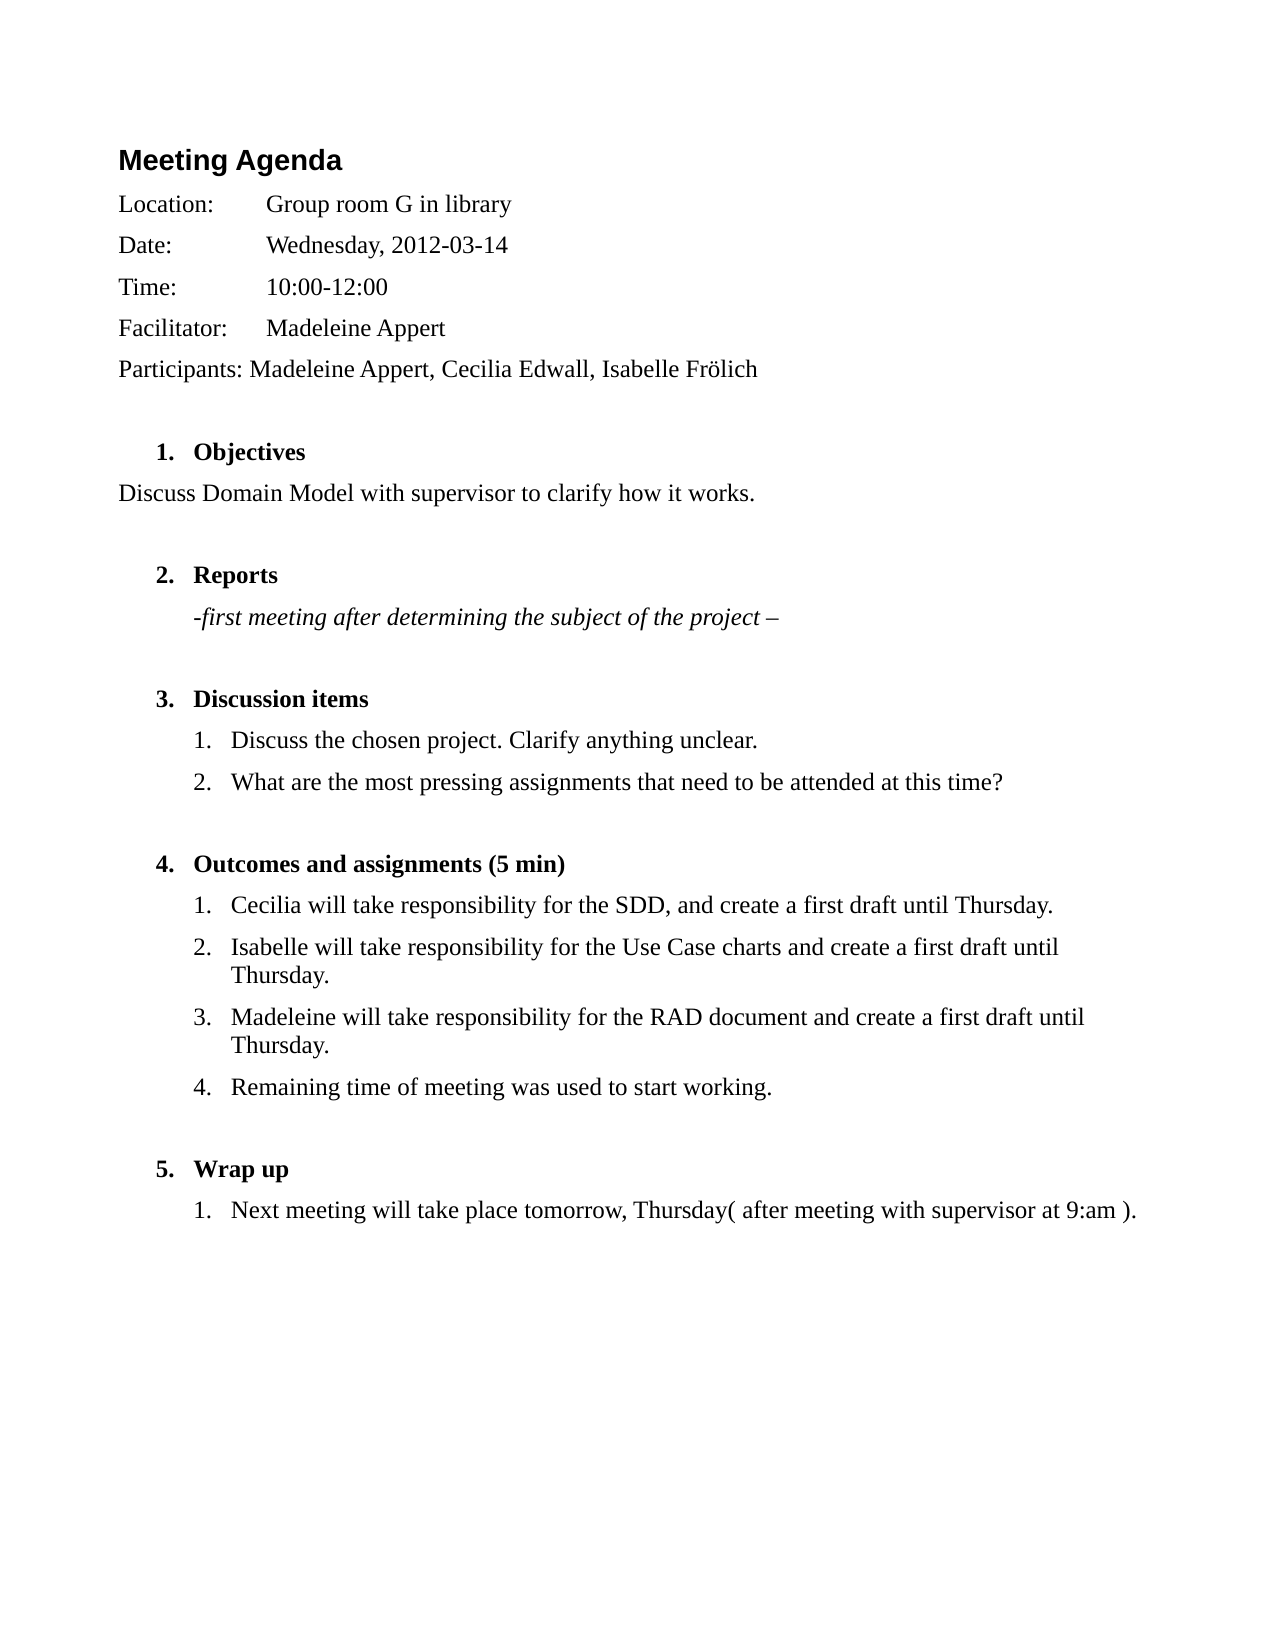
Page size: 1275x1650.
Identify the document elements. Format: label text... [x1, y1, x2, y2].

text -first meeting after determining the subject of the project – [193, 602, 1157, 630]
list Next meeting will take place tomorrow, Thursday( after meeting with supervisor at 9:am ). [193, 1195, 1157, 1224]
list What are the most pressing assignments that need to be attended at this time? [193, 767, 1157, 795]
list Wrap up [156, 1154, 1157, 1183]
text Discuss Domain Model with supervisor to clarify how it works. [118, 478, 1157, 507]
list Madeleine will take responsibility for the RAD document and create a first draft until Thursday. [193, 1002, 1157, 1059]
text Location: Group room G in library [118, 189, 1157, 218]
list Reports [156, 560, 1157, 589]
text Time: 10:00-12:00 [118, 272, 1157, 300]
list Outcomes and assignments (5 min) [156, 849, 1157, 878]
list Discussion items [156, 684, 1157, 713]
text Participants: Madeleine Appert, Cecilia Edwall, Isabelle Frölich [118, 354, 1157, 383]
list Objectives [156, 437, 1157, 465]
text Date: Wednesday, 2012-03-14 [118, 230, 1157, 259]
list Isabelle will take responsibility for the Use Case charts and create a first draft until Thursday. [193, 932, 1157, 989]
list Cecilia will take responsibility for the SDD, and create a first draft until Thursday. [193, 890, 1157, 919]
subtitle Meeting Agenda [118, 143, 1157, 177]
text Facilitator: Madeleine Appert [118, 313, 1157, 342]
list Discuss the chosen project. Clarify anything unclear. [193, 725, 1157, 754]
list Remaining time of meeting was used to start working. [193, 1072, 1157, 1100]
